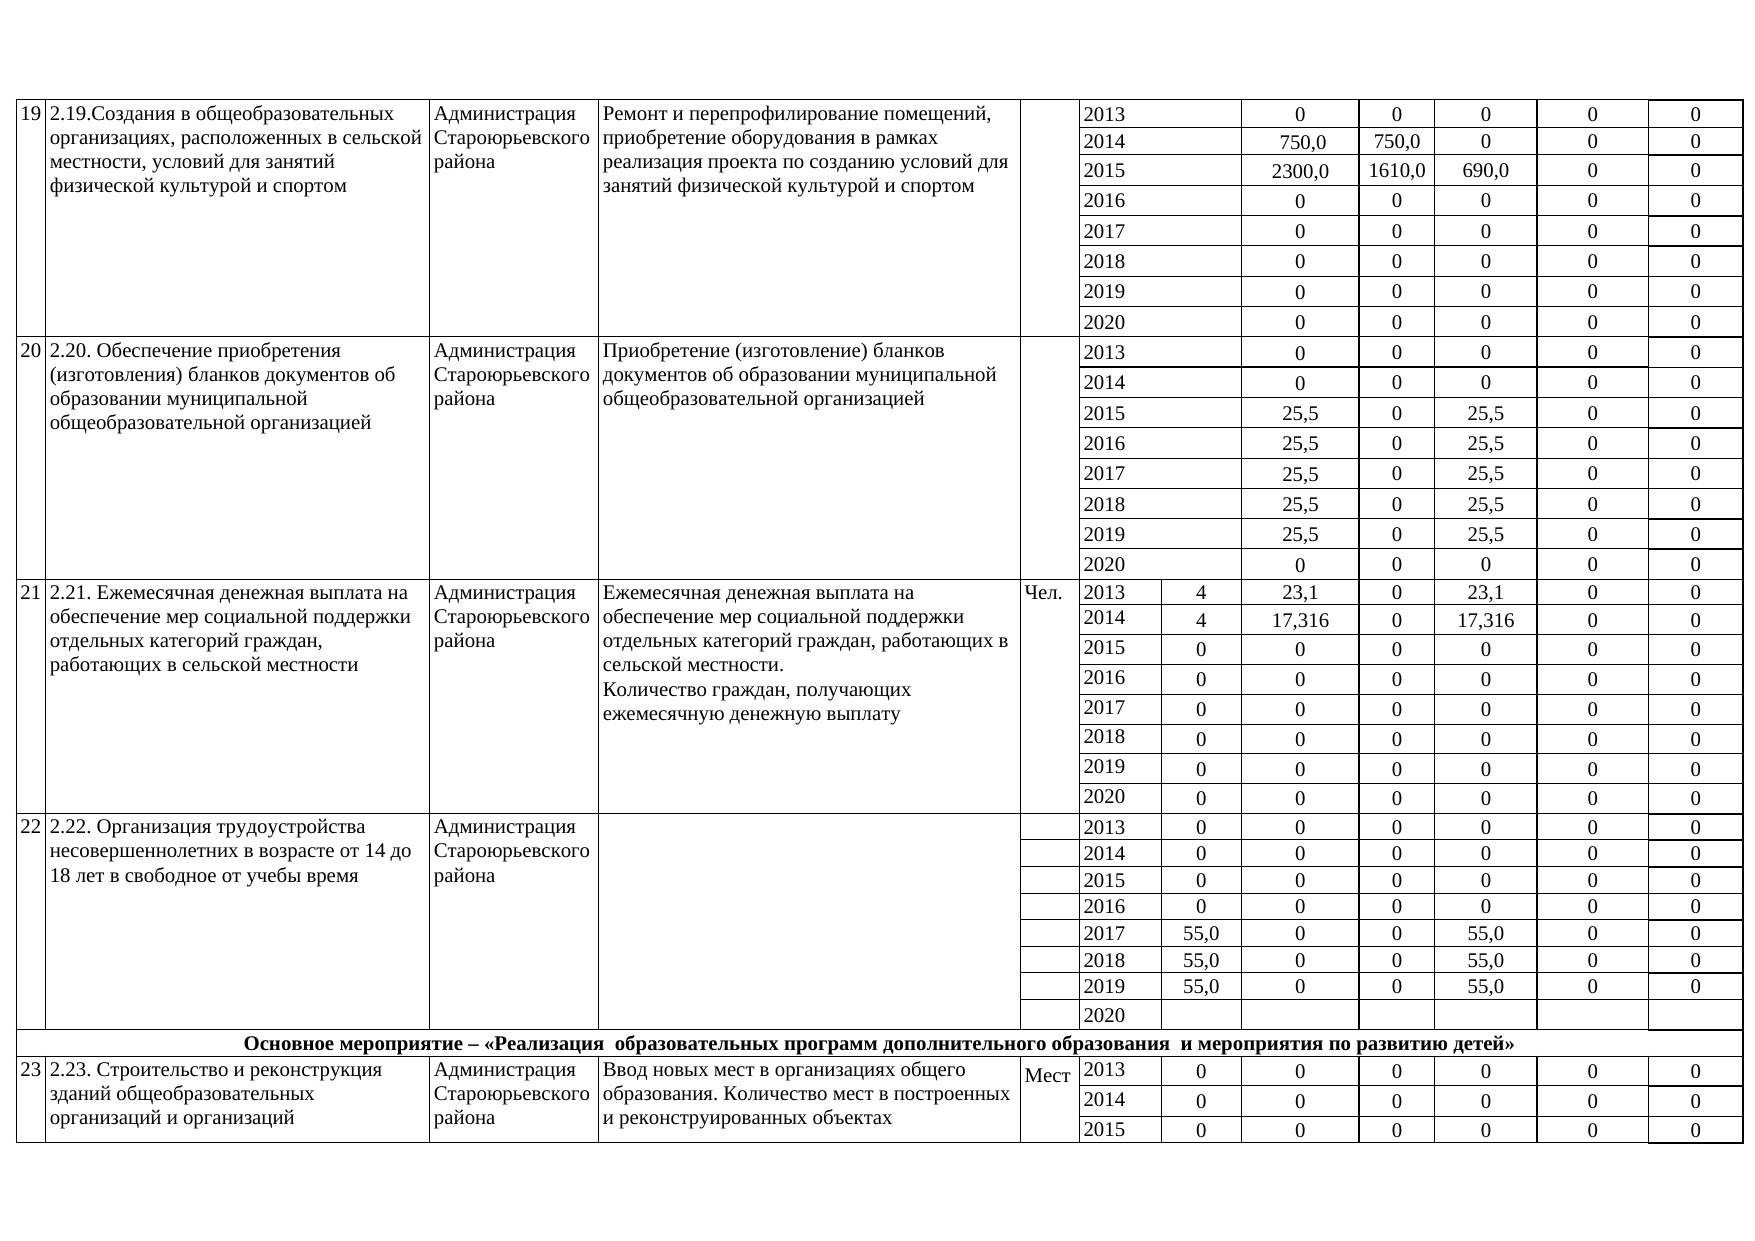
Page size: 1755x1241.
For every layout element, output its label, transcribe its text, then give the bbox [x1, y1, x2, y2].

table_cell [1649, 1000, 1742, 1029]
table_cell 750,0 [1242, 128, 1358, 154]
table_cell 0 [1360, 337, 1434, 366]
table_cell 25,5 [1242, 459, 1358, 488]
table_cell 0 [1242, 754, 1358, 783]
table_cell 0 [1435, 337, 1536, 366]
table_cell 55,0 [1435, 920, 1536, 946]
table_cell 0 [1435, 1086, 1536, 1116]
table_cell 0 [1538, 605, 1648, 634]
table_cell 2.19.Создания в общеобразовательных организациях, расположенных в сельской местности, условий для занятий физической культурой и спортом [46, 100, 429, 336]
table_cell Администрация Староюрьевского района [430, 100, 598, 336]
table_cell 2020 [1080, 784, 1161, 813]
table_cell 0 [1435, 128, 1536, 154]
table_cell 0 [1435, 186, 1536, 215]
table_cell 0 [1435, 894, 1536, 919]
table_cell 2014 [1080, 605, 1161, 634]
table_cell 690,0 [1435, 155, 1536, 184]
table_cell 2018 [1080, 947, 1161, 972]
table_cell 0 [1242, 216, 1358, 245]
table_cell 0 [1435, 277, 1536, 306]
table_cell 0 [1538, 814, 1648, 839]
table_cell 0 [1538, 1057, 1648, 1085]
table_cell 0 [1360, 307, 1434, 336]
table_cell [1744, 753, 1754, 783]
table_cell [1744, 946, 1754, 972]
table_cell [1744, 999, 1754, 1029]
table_cell 0 [1360, 519, 1434, 548]
table_cell [1021, 814, 1079, 839]
table_cell Администрация Староюрьевского района [430, 814, 598, 1029]
table_cell 0 [1162, 665, 1241, 694]
table_cell 0 [1360, 665, 1434, 694]
table_cell 22 [17, 814, 45, 1029]
table_cell 0 [1649, 974, 1742, 999]
table_cell [1162, 1000, 1241, 1029]
table_cell 0 [1360, 894, 1434, 919]
table_cell 2013 [1080, 814, 1161, 839]
table_cell 0 [1360, 459, 1434, 488]
table_cell 0 [1242, 665, 1358, 694]
table_cell 2016 [1080, 428, 1241, 457]
table_cell 0 [1538, 368, 1648, 397]
table_cell 2013 [1080, 337, 1241, 366]
table_cell 2017 [1080, 216, 1241, 245]
table_cell 0 [1649, 754, 1742, 783]
table_cell 0 [1649, 247, 1742, 276]
table_cell [1744, 458, 1754, 488]
table_cell 0 [1649, 429, 1742, 457]
table_cell 0 [1360, 580, 1434, 604]
table_cell 2013 [1080, 100, 1241, 127]
table_cell 0 [1538, 519, 1648, 548]
table_cell [1021, 973, 1079, 999]
table_cell 0 [1649, 101, 1742, 127]
table_cell [1744, 99, 1754, 127]
table_cell 0 [1360, 920, 1434, 946]
table_cell 2017 [1080, 459, 1241, 488]
table_cell 55,0 [1435, 947, 1536, 972]
table_cell 2018 [1080, 489, 1241, 518]
table_cell [1021, 894, 1079, 919]
table_cell [1744, 154, 1754, 184]
table_cell [1744, 1085, 1754, 1116]
table_cell 0 [1649, 156, 1742, 184]
table_cell [1744, 366, 1754, 397]
table_cell 0 [1538, 867, 1648, 892]
table_cell 0 [1162, 754, 1241, 783]
table_cell 0 [1538, 428, 1648, 457]
table_cell 2016 [1080, 186, 1241, 215]
table_cell 0 [1435, 867, 1536, 892]
table_cell 0 [1538, 695, 1648, 723]
table_cell Администрация Староюрьевского района [430, 580, 598, 813]
table_cell 20 [17, 337, 45, 579]
table_cell 0 [1538, 973, 1648, 999]
table_cell 0 [1435, 307, 1536, 336]
table_cell 4 [1162, 605, 1241, 634]
table_cell [1744, 972, 1754, 999]
table_cell 1610,0 [1360, 155, 1434, 184]
table_cell Ввод новых мест в организациях общего образования. Количество мест в построенных и реконструированных объектах [599, 1057, 1020, 1142]
table_cell 0 [1649, 459, 1742, 488]
table_cell 2020 [1080, 549, 1241, 579]
table_cell 0 [1538, 489, 1648, 518]
table_cell [1744, 306, 1754, 336]
table_cell [1744, 694, 1754, 723]
table_cell [1744, 548, 1754, 579]
table_cell 0 [1649, 217, 1742, 245]
table_cell 0 [1538, 725, 1648, 753]
table_cell 0 [1242, 725, 1358, 753]
table_cell 0 [1162, 867, 1241, 892]
table_cell 0 [1162, 784, 1241, 813]
table_cell 0 [1649, 1117, 1742, 1142]
table_cell 25,5 [1435, 519, 1536, 548]
table_cell 0 [1649, 921, 1742, 946]
table_cell 0 [1538, 307, 1648, 336]
table_cell 2014 [1080, 840, 1161, 866]
table_cell 0 [1435, 784, 1536, 813]
table_cell 25,5 [1435, 459, 1536, 488]
table_cell 0 [1538, 459, 1648, 488]
table_cell 0 [1538, 784, 1648, 813]
table_cell 25,5 [1242, 398, 1358, 427]
table_cell 25,5 [1242, 428, 1358, 457]
table_cell 55,0 [1435, 973, 1536, 999]
table_cell 0 [1649, 307, 1742, 336]
table_cell 0 [1538, 665, 1648, 694]
table_cell 0 [1649, 338, 1742, 366]
table_cell [1021, 1000, 1079, 1029]
table_cell Ежемесячная денежная выплата на обеспечение мер социальной поддержки отдельных категорий граждан, работающих в сельской местности. Количество граждан, получающих ежемесячную денежную выплату [599, 580, 1020, 813]
table_cell 2.22. Организация трудоустройства несовершеннолетних в возрасте от 14 до 18 лет в свободное от учебы время [46, 814, 429, 1029]
table_cell 0 [1242, 695, 1358, 723]
table_cell [1744, 634, 1754, 664]
table_cell 0 [1242, 973, 1358, 999]
table_cell 0 [1649, 550, 1742, 579]
table_cell [1744, 813, 1754, 839]
table_cell 750,0 [1360, 128, 1434, 154]
table_cell 0 [1242, 784, 1358, 813]
table_cell 2019 [1080, 519, 1241, 548]
table_cell 0 [1162, 1057, 1241, 1085]
table_cell [1744, 1056, 1754, 1085]
table_cell 2016 [1080, 894, 1161, 919]
table_cell 0 [1360, 428, 1434, 457]
table_cell 0 [1538, 894, 1648, 919]
table_cell [1538, 1000, 1648, 1029]
table_cell [1744, 724, 1754, 753]
table_cell [1744, 664, 1754, 694]
table_cell 0 [1435, 1057, 1536, 1085]
table_cell 2.23. Строительство и реконструкция зданий общеобразовательных организаций и организаций [46, 1057, 429, 1142]
table_cell 0 [1538, 277, 1648, 306]
table_cell [1744, 893, 1754, 919]
table_cell 0 [1538, 920, 1648, 946]
table_cell 0 [1360, 277, 1434, 306]
table_cell 0 [1360, 489, 1434, 518]
table_cell 0 [1538, 398, 1648, 427]
table_cell 0 [1242, 337, 1358, 366]
table_cell 0 [1435, 695, 1536, 723]
table_cell 2017 [1080, 920, 1161, 946]
table_cell 0 [1360, 368, 1434, 397]
table_cell 0 [1360, 398, 1434, 427]
table_cell 0 [1242, 947, 1358, 972]
table_cell [1744, 1116, 1754, 1142]
table_cell 0 [1649, 841, 1742, 866]
table_cell 0 [1242, 867, 1358, 892]
table_cell 0 [1435, 549, 1536, 579]
table_cell 0 [1360, 549, 1434, 579]
table_cell 0 [1649, 1087, 1742, 1116]
table_cell 0 [1242, 920, 1358, 946]
table_cell 0 [1649, 128, 1742, 154]
table_cell 0 [1360, 754, 1434, 783]
table_cell [1744, 866, 1754, 892]
table_cell 0 [1242, 840, 1358, 866]
table_cell 2018 [1080, 246, 1241, 276]
table_cell 2014 [1080, 368, 1241, 397]
table_cell [1021, 867, 1079, 892]
table_cell [1744, 783, 1754, 813]
table_cell 0 [1538, 580, 1648, 604]
table_cell 2019 [1080, 277, 1241, 306]
table_cell 0 [1649, 665, 1742, 694]
table_cell 0 [1538, 100, 1648, 127]
table_cell [1744, 427, 1754, 457]
table_cell 0 [1538, 246, 1648, 276]
table_cell [1435, 1000, 1536, 1029]
table_cell 0 [1360, 1057, 1434, 1085]
table_cell 0 [1435, 1117, 1536, 1142]
table_cell 0 [1538, 128, 1648, 154]
table_cell 2013 [1080, 580, 1161, 604]
table_cell 0 [1242, 1057, 1358, 1085]
table_cell 2013 [1080, 1057, 1161, 1085]
table_cell 0 [1649, 695, 1742, 723]
table_cell 2017 [1080, 695, 1161, 723]
table_cell [1744, 488, 1754, 518]
table_cell [1744, 245, 1754, 276]
table_cell 0 [1360, 635, 1434, 664]
table_cell 0 [1649, 725, 1742, 753]
table_cell 0 [1360, 840, 1434, 866]
table_cell [1744, 215, 1754, 245]
table_cell 0 [1649, 815, 1742, 839]
table_cell 0 [1649, 520, 1742, 548]
table_cell 0 [1538, 1117, 1648, 1142]
table_cell 0 [1649, 277, 1742, 306]
table_cell 0 [1538, 216, 1648, 245]
table_cell 0 [1538, 155, 1648, 184]
table_cell 0 [1242, 894, 1358, 919]
table_cell 0 [1649, 186, 1742, 215]
table_cell Основное мероприятие – «Реализация образовательных программ дополнительного образования и мероприятия по развитию детей» [17, 1030, 1742, 1056]
table_cell 2.20. Обеспечение приобретения (изготовления) бланков документов об образовании муниципальной общеобразовательной организацией [46, 337, 429, 579]
table_cell Приобретение (изготовление) бланков документов об образовании муниципальной общеобразовательной организацией [599, 337, 1020, 579]
table_cell 0 [1538, 549, 1648, 579]
table_cell 25,5 [1435, 398, 1536, 427]
table_cell [1021, 947, 1079, 972]
table_cell 0 [1649, 784, 1742, 813]
table_cell 25,5 [1242, 519, 1358, 548]
table_cell 55,0 [1162, 973, 1241, 999]
table_cell 2019 [1080, 754, 1161, 783]
table_cell 0 [1649, 868, 1742, 892]
table_cell [1744, 1029, 1754, 1056]
table_cell [1744, 919, 1754, 946]
table_cell 0 [1242, 307, 1358, 336]
table_cell 55,0 [1162, 920, 1241, 946]
table_cell 0 [1162, 1117, 1241, 1142]
table_cell 4 [1162, 580, 1241, 604]
table_cell Чел. [1021, 580, 1079, 813]
table_cell 0 [1649, 605, 1742, 634]
table_cell 2300,0 [1242, 155, 1358, 184]
table_cell 0 [1649, 368, 1742, 397]
table_cell [1744, 579, 1754, 604]
table_cell 0 [1649, 580, 1742, 604]
table_cell 0 [1435, 216, 1536, 245]
table_cell 2020 [1080, 307, 1241, 336]
table_cell 0 [1162, 840, 1241, 866]
table_cell 0 [1360, 605, 1434, 634]
table_cell 0 [1649, 635, 1742, 664]
table_cell 0 [1435, 840, 1536, 866]
table_cell 19 [17, 100, 45, 336]
table_cell [1744, 397, 1754, 427]
table_cell 0 [1242, 186, 1358, 215]
table_cell 0 [1360, 947, 1434, 972]
table_cell 0 [1538, 754, 1648, 783]
table_cell 0 [1360, 973, 1434, 999]
table_cell 0 [1435, 100, 1536, 127]
table_cell [1744, 604, 1754, 634]
table_cell 0 [1435, 368, 1536, 397]
table_cell Мест [1021, 1057, 1079, 1142]
table_cell Администрация Староюрьевского района [430, 337, 598, 579]
table_cell 0 [1538, 635, 1648, 664]
table_cell 0 [1242, 1086, 1358, 1116]
table_cell 0 [1162, 635, 1241, 664]
table_cell 2016 [1080, 665, 1161, 694]
table_cell 17,316 [1435, 605, 1536, 634]
table_cell 0 [1649, 489, 1742, 518]
table_cell 0 [1242, 549, 1358, 579]
table_cell 2020 [1080, 1000, 1161, 1029]
table_cell 2014 [1080, 1086, 1161, 1116]
table_cell 0 [1162, 1086, 1241, 1116]
table_cell 0 [1538, 1086, 1648, 1116]
table_cell 23 [17, 1057, 45, 1142]
table_cell 0 [1649, 398, 1742, 427]
table_cell 21 [17, 580, 45, 813]
table_cell 0 [1162, 695, 1241, 723]
table_cell [1021, 100, 1079, 336]
table_cell 0 [1435, 725, 1536, 753]
table_cell 0 [1538, 186, 1648, 215]
table_cell 0 [1360, 246, 1434, 276]
table_cell 0 [1360, 186, 1434, 215]
table_cell 55,0 [1162, 947, 1241, 972]
table_cell [1744, 185, 1754, 215]
table_cell Ремонт и перепрофилирование помещений, приобретение оборудования в рамках реализация проекта по созданию условий для занятий физической культурой и спортом [599, 100, 1020, 336]
table_cell 0 [1649, 894, 1742, 919]
table_cell 0 [1360, 784, 1434, 813]
table_cell 0 [1360, 867, 1434, 892]
table_cell 0 [1538, 840, 1648, 866]
table_cell 25,5 [1435, 428, 1536, 457]
table_cell 2018 [1080, 725, 1161, 753]
table_cell 2015 [1080, 398, 1241, 427]
table_cell [1360, 1000, 1434, 1029]
table_cell [1242, 1000, 1358, 1029]
table_cell 0 [1360, 814, 1434, 839]
table_cell 2.21. Ежемесячная денежная выплата на обеспечение мер социальной поддержки отдельных категорий граждан, работающих в сельской местности [46, 580, 429, 813]
table_cell [1021, 337, 1079, 579]
table_cell 2015 [1080, 1117, 1161, 1142]
table_cell 0 [1435, 246, 1536, 276]
table_cell 0 [1435, 665, 1536, 694]
table_cell [1744, 839, 1754, 866]
table_cell 2014 [1080, 128, 1241, 154]
table_cell 0 [1162, 894, 1241, 919]
table_cell 2019 [1080, 973, 1161, 999]
table_cell 0 [1242, 100, 1358, 127]
table_cell 2015 [1080, 635, 1161, 664]
table_cell 0 [1242, 1117, 1358, 1142]
table_cell [1021, 840, 1079, 866]
table_cell 0 [1649, 947, 1742, 972]
table_cell 0 [1242, 368, 1358, 397]
table_cell 0 [1242, 635, 1358, 664]
table_cell 0 [1435, 814, 1536, 839]
table_cell [1744, 518, 1754, 548]
table_cell 2015 [1080, 155, 1241, 184]
table_cell 23,1 [1435, 580, 1536, 604]
table_cell 23,1 [1242, 580, 1358, 604]
table_cell [1744, 127, 1754, 154]
table_cell 25,5 [1242, 489, 1358, 518]
table_cell 0 [1360, 725, 1434, 753]
table_cell [1744, 336, 1754, 366]
table_cell 0 [1360, 1086, 1434, 1116]
table_cell [599, 814, 1020, 1029]
table_cell 0 [1360, 1117, 1434, 1142]
table_cell [1744, 276, 1754, 306]
table_cell 0 [1360, 695, 1434, 723]
table_cell 2015 [1080, 867, 1161, 892]
table_cell 0 [1242, 277, 1358, 306]
table_cell [1021, 920, 1079, 946]
table_cell 0 [1649, 1057, 1742, 1085]
table_cell 0 [1162, 725, 1241, 753]
table_cell 0 [1538, 337, 1648, 366]
table_cell 0 [1242, 814, 1358, 839]
table_cell 0 [1242, 246, 1358, 276]
table_cell 17,316 [1242, 605, 1358, 634]
table_cell 0 [1435, 635, 1536, 664]
table_cell 0 [1360, 216, 1434, 245]
table_cell 0 [1360, 100, 1434, 127]
table_cell 25,5 [1435, 489, 1536, 518]
table_cell 0 [1435, 754, 1536, 783]
table_cell 0 [1538, 947, 1648, 972]
table_cell 0 [1162, 814, 1241, 839]
table_cell Администрация Староюрьевского района [430, 1057, 598, 1142]
